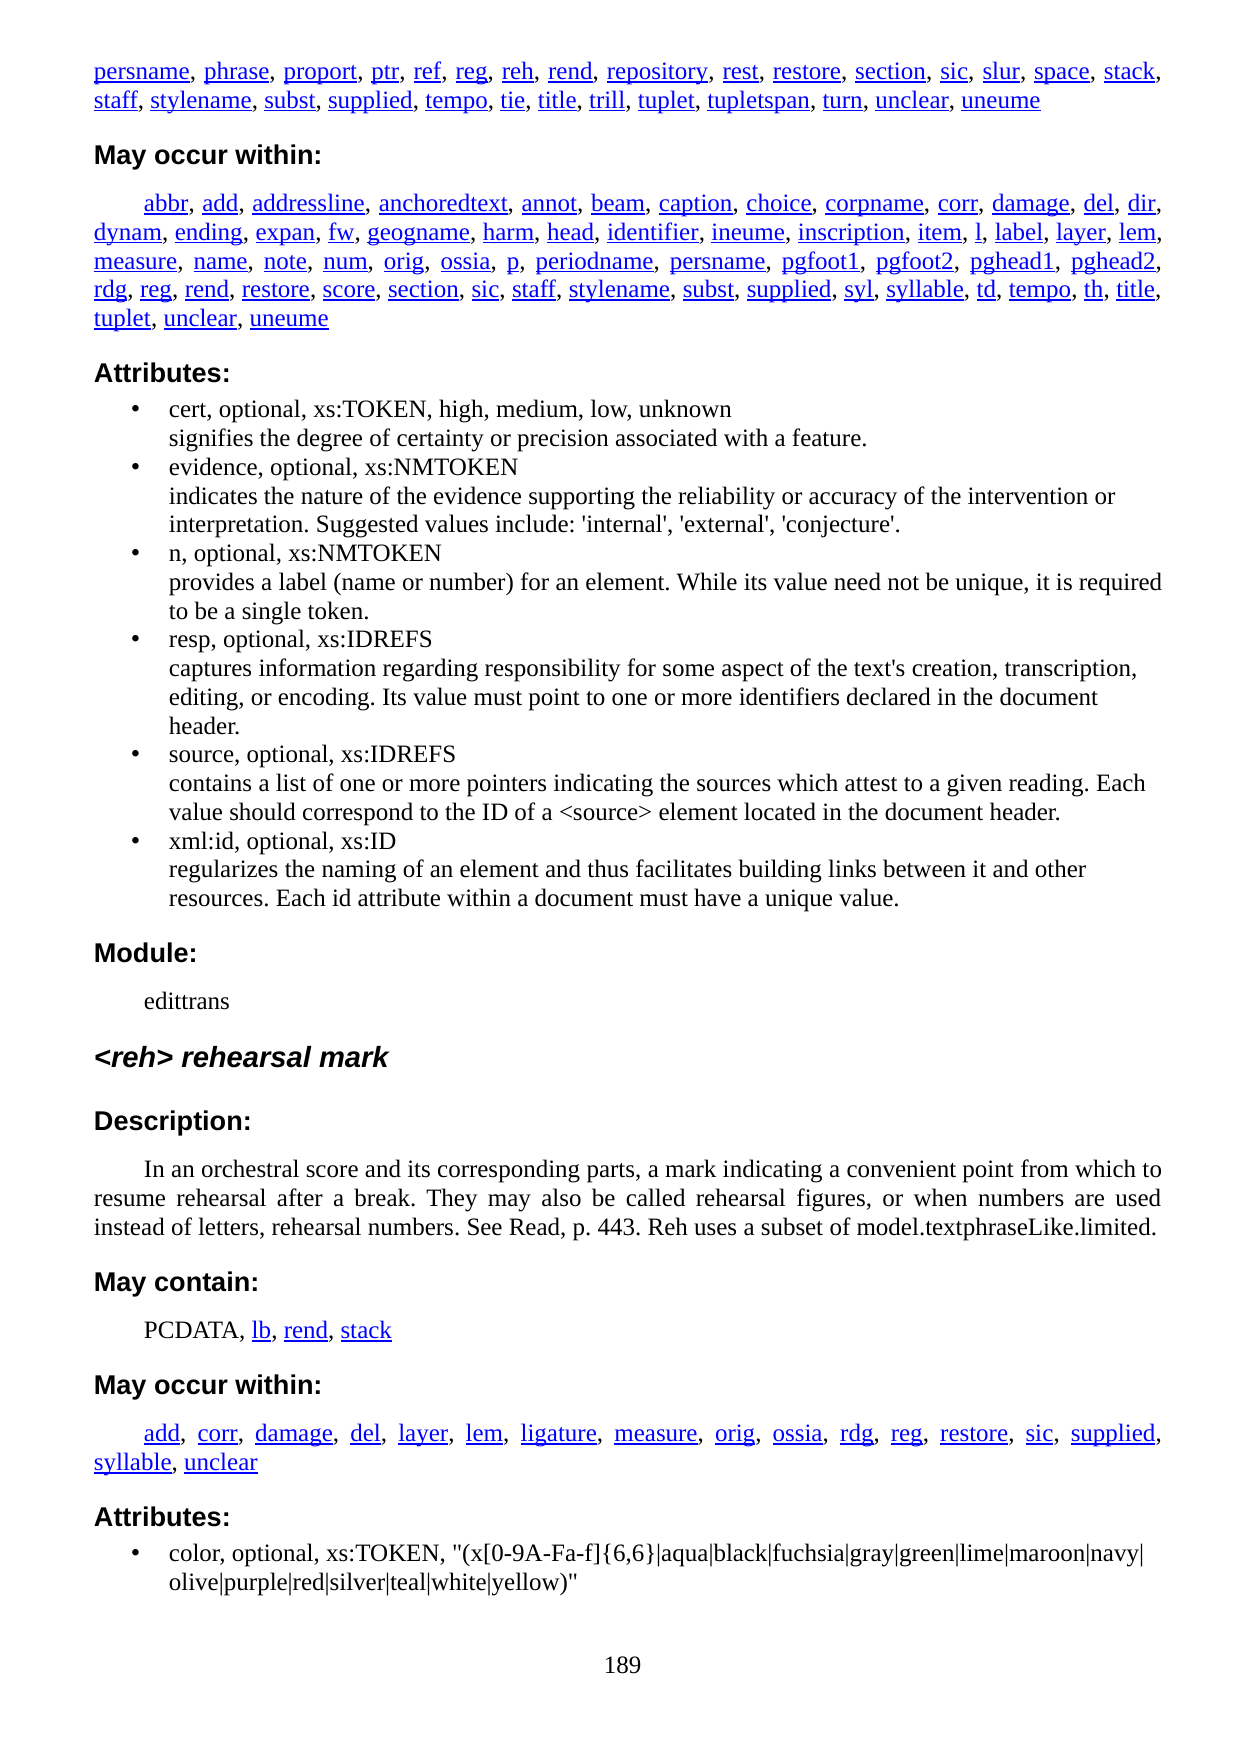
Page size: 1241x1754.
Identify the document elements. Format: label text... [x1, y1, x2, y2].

subtitle May occur within: [94, 1369, 1162, 1400]
text PCDATA, lb, rend, stack [94, 1315, 1162, 1344]
text edittrans [94, 986, 1162, 1015]
list n, optional, xs:NMTOKEN provides a label (name or number) for an element. While its value need not be unique, it is required to be a single token. [131, 538, 1162, 624]
list cert, optional, xs:TOKEN, high, medium, low, unknown signifies the degree of certainty or precision associated with a feature. [131, 394, 1162, 452]
subtitle Module: [94, 937, 1162, 968]
list color, optional, xs:TOKEN, "(x[0-9A-Fa-f]{6,6}|aqua|black|fuchsia|gray|green|lime|maroon|navy|olive|purple|red|silver|teal|white|yellow)" [131, 1538, 1162, 1596]
text In an orchestral score and its corresponding parts, a mark indicating a convenient point from which to resume rehearsal after a break. They may also be called rehearsal figures, or when numbers are used instead of letters, rehearsal numbers. See Read, p. 443. Reh uses a subset of model.textphraseLike.limited. [94, 1154, 1162, 1241]
list source, optional, xs:IDREFS contains a list of one or more pointers indicating the sources which attest to a given reading. Each value should correspond to the ID of a <source> element located in the document header. [131, 739, 1162, 826]
subtitle Description: [94, 1105, 1162, 1136]
subtitle May contain: [94, 1266, 1162, 1297]
list xml:id, optional, xs:ID regularizes the naming of an element and thus facilitates building links between it and other resources. Each id attribute within a document must have a unique value. [131, 826, 1162, 912]
subtitle Attributes: [94, 357, 1162, 388]
list resp, optional, xs:IDREFS captures information regarding responsibility for some aspect of the text's creation, transcription, editing, or encoding. Its value must point to one or more identifiers declared in the document header. [131, 624, 1162, 739]
text abbr, add, addressline, anchoredtext, annot, beam, caption, choice, corpname, corr, damage, del, dir, dynam, ending, expan, fw, geogname, harm, head, identifier, ineume, inscription, item, l, label, layer, lem, measure, name, note, num, orig, ossia, p, periodname, persname, pgfoot1, pgfoot2, pghead1, pghead2, rdg, reg, rend, restore, score, section, sic, staff, stylename, subst, supplied, syl, syllable, td, tempo, th, title, tuplet, unclear, uneume [94, 188, 1162, 332]
text persname, phrase, proport, ptr, ref, reg, reh, rend, repository, rest, restore, section, sic, slur, space, stack, staff, stylename, subst, supplied, tempo, tie, title, trill, tuplet, tupletspan, turn, unclear, uneume [94, 56, 1162, 114]
list evidence, optional, xs:NMTOKEN indicates the nature of the evidence supporting the reliability or accuracy of the intervention or interpretation. Suggested values include: 'internal', 'external', 'conjecture'. [131, 452, 1162, 538]
text add, corr, damage, del, layer, lem, ligature, measure, orig, ossia, rdg, reg, restore, sic, supplied, syllable, unclear [94, 1418, 1162, 1476]
subtitle May occur within: [94, 139, 1162, 170]
subtitle Attributes: [94, 1501, 1162, 1532]
subtitle <reh> rehearsal mark [94, 1040, 1162, 1074]
